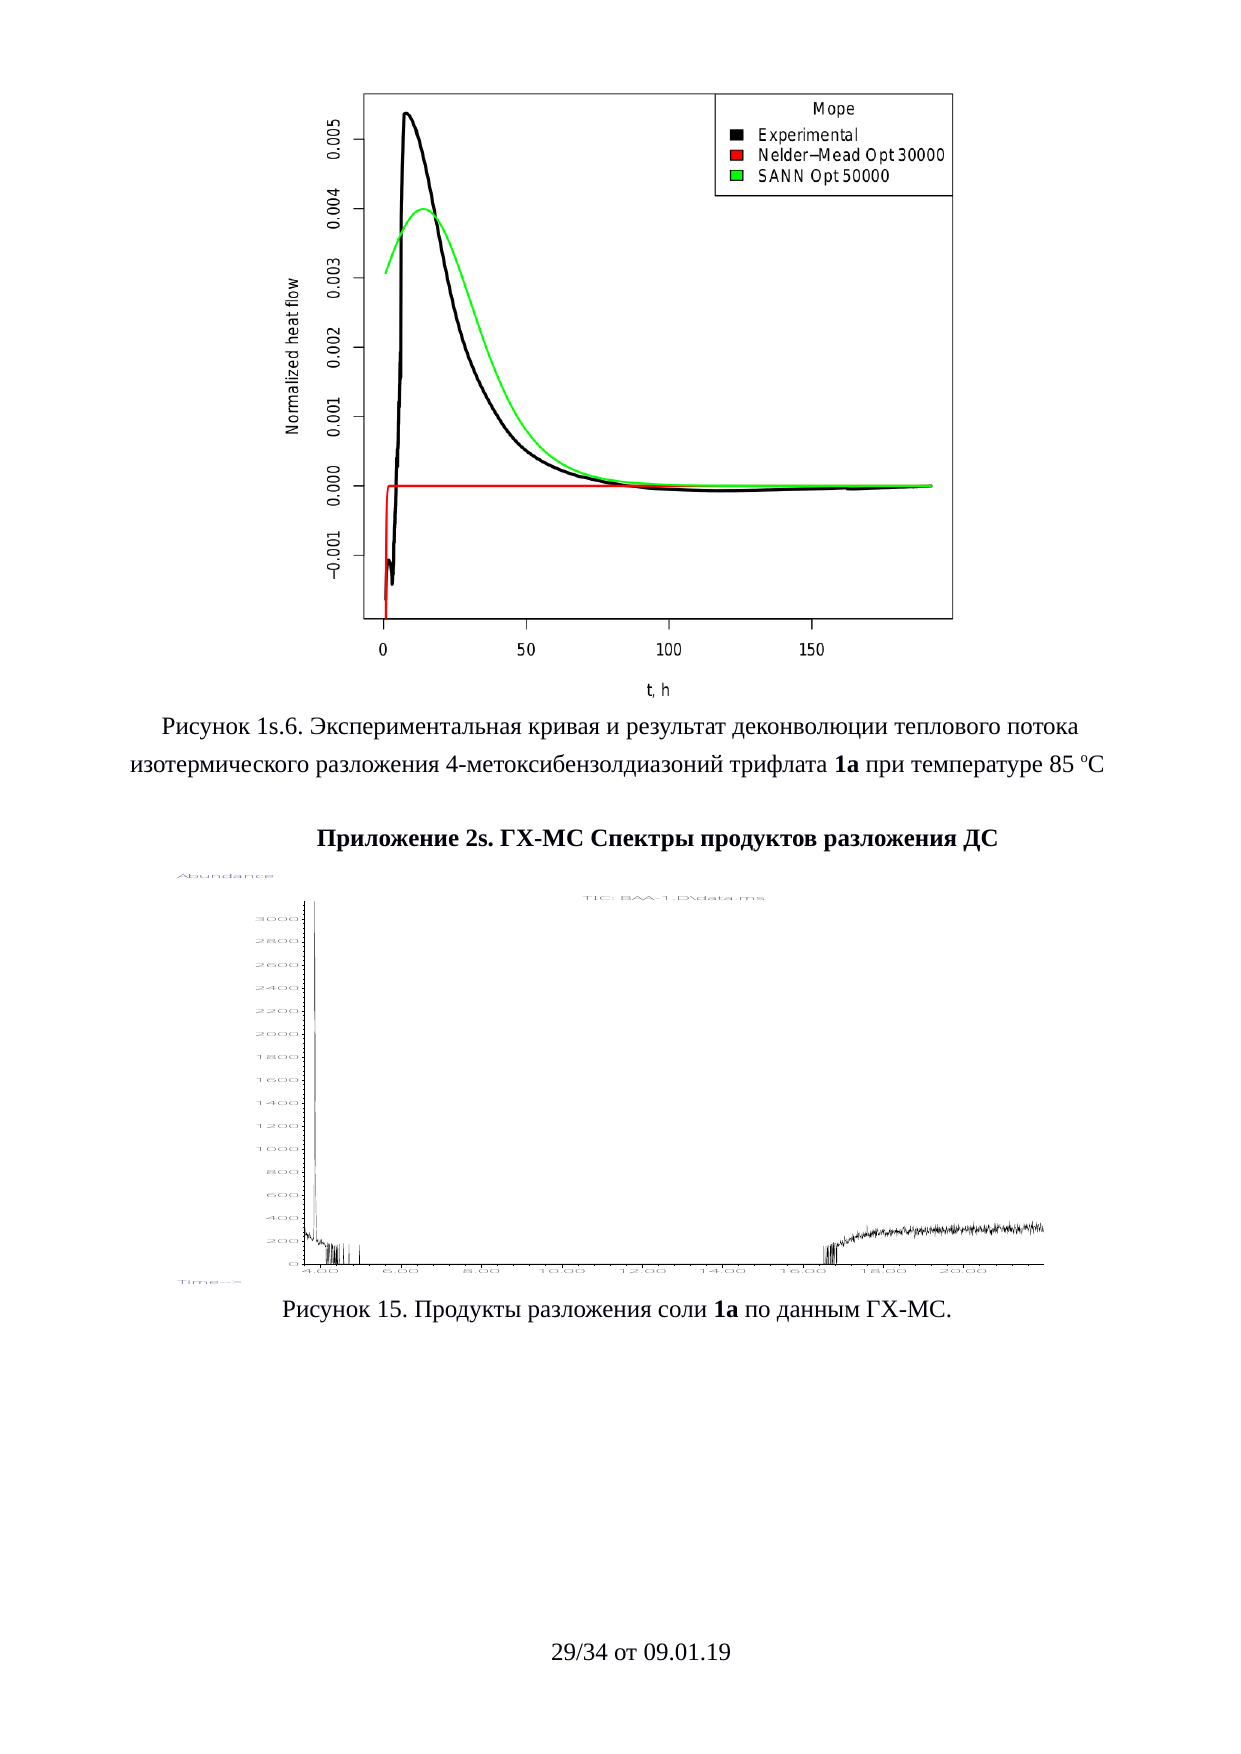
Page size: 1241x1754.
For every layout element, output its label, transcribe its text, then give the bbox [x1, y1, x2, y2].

picture [282, 88, 959, 703]
text Приложение 2s. ГХ-МС Спектры продуктов разложения ДС [193, 823, 1122, 852]
text Рисунок 1s.6. Экспериментальная кривая и результат деконволюции теплового потока изотермического разложения 4-метоксибензолдиазоний трифлата 1a при температуре 85 оС [118, 711, 1122, 777]
text Рисунок 15. Продукты разложения соли 1a по данным ГХ-МС. [118, 1294, 1122, 1323]
